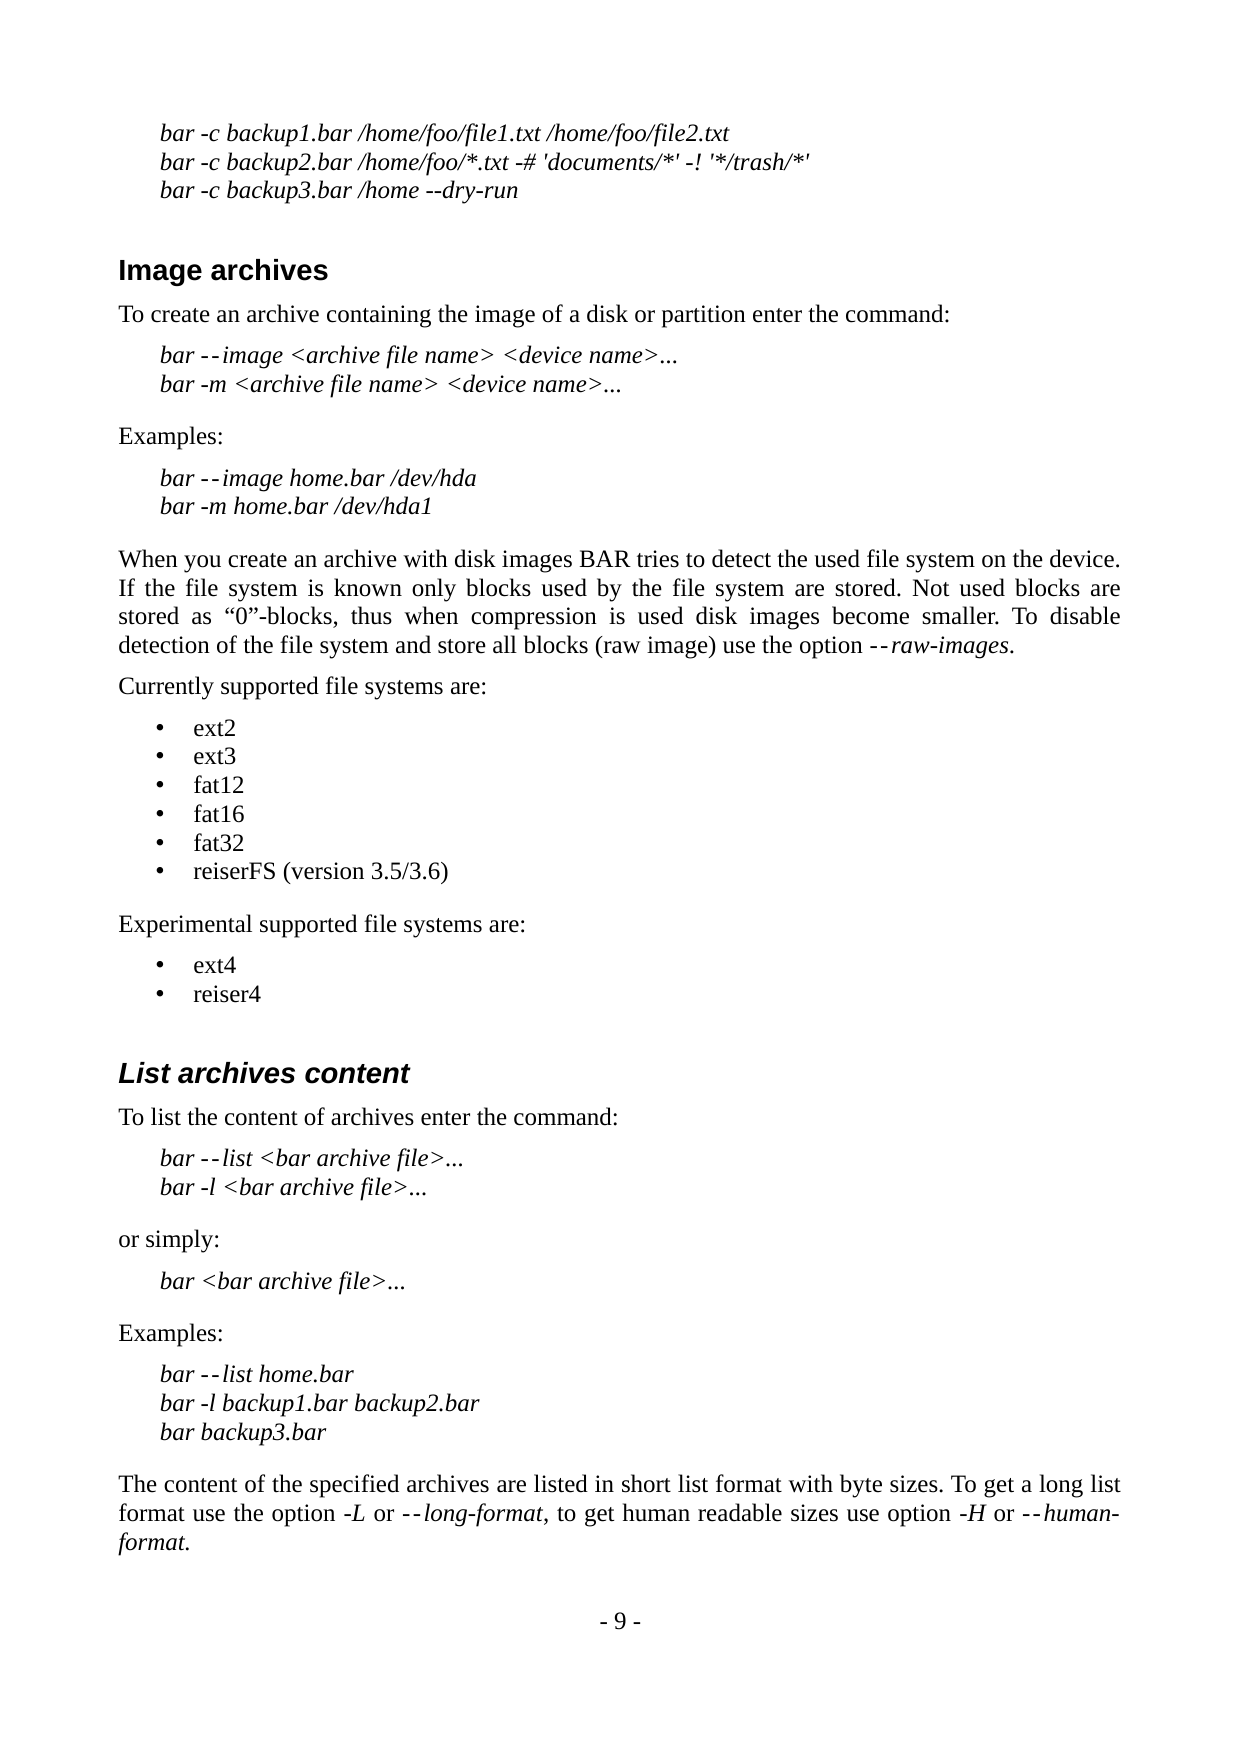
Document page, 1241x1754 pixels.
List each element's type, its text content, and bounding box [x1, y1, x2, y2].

subtitle List archives content [118, 1056, 1122, 1090]
subtitle Image archives [118, 253, 1122, 287]
text bar -c backup1.bar /home/foo/file1.txt /home/foo/file2.txt [159, 118, 1122, 147]
text bar -c backup2.bar /home/foo/*.txt -# 'documents/*' -! '*/trash/*' [159, 147, 1122, 176]
text bar -c backup3.bar /home --dry-run [159, 176, 1122, 204]
text bar backup3.bar [159, 1417, 1122, 1446]
text To create an archive containing the image of a disk or partition enter the command: [118, 299, 1122, 328]
text bar -l <bar archive file>... [159, 1172, 1122, 1201]
text bar -m <archive file name> <device name>... [159, 369, 1122, 398]
list fat12 [156, 770, 1122, 799]
list fat32 [156, 828, 1122, 856]
text bar ‑‑list <bar archive file>... [159, 1143, 1122, 1172]
text bar -l backup1.bar backup2.bar [159, 1388, 1122, 1417]
text Examples: [118, 421, 1122, 450]
text Experimental supported file systems are: [118, 909, 1122, 937]
list ext3 [156, 741, 1122, 770]
list reiserFS (version 3.5/3.6) [156, 856, 1122, 885]
list reiser4 [156, 979, 1122, 1007]
list ext2 [156, 713, 1122, 741]
text Examples: [118, 1318, 1122, 1347]
text bar ‑‑list home.bar [159, 1359, 1122, 1388]
text The content of the specified archives are listed in short list format with byte sizes. To get a long list format use the option -L or ‑‑long-format, to get human readable sizes use option -H or ‑‑human-format. [118, 1469, 1122, 1556]
text When you create an archive with disk images BAR tries to detect the used file system on the device. If the file system is known only blocks used by the file system are stored. Not used blocks are stored as “0”-blocks, thus when compression is used disk images become smaller. To disable detection of the file system and store all blocks (raw image) use the option ‑‑raw-images. [118, 544, 1122, 659]
text bar ‑‑image <archive file name> <device name>... [159, 340, 1122, 369]
text To list the content of archives enter the command: [118, 1102, 1122, 1131]
list ext4 [156, 950, 1122, 979]
text bar ‑‑image home.bar /dev/hda [159, 463, 1122, 491]
text Currently supported file systems are: [118, 671, 1122, 700]
list fat16 [156, 799, 1122, 828]
text bar -m home.bar /dev/hda1 [159, 491, 1122, 520]
text bar <bar archive file>... [159, 1266, 1122, 1294]
text or simply: [118, 1224, 1122, 1253]
